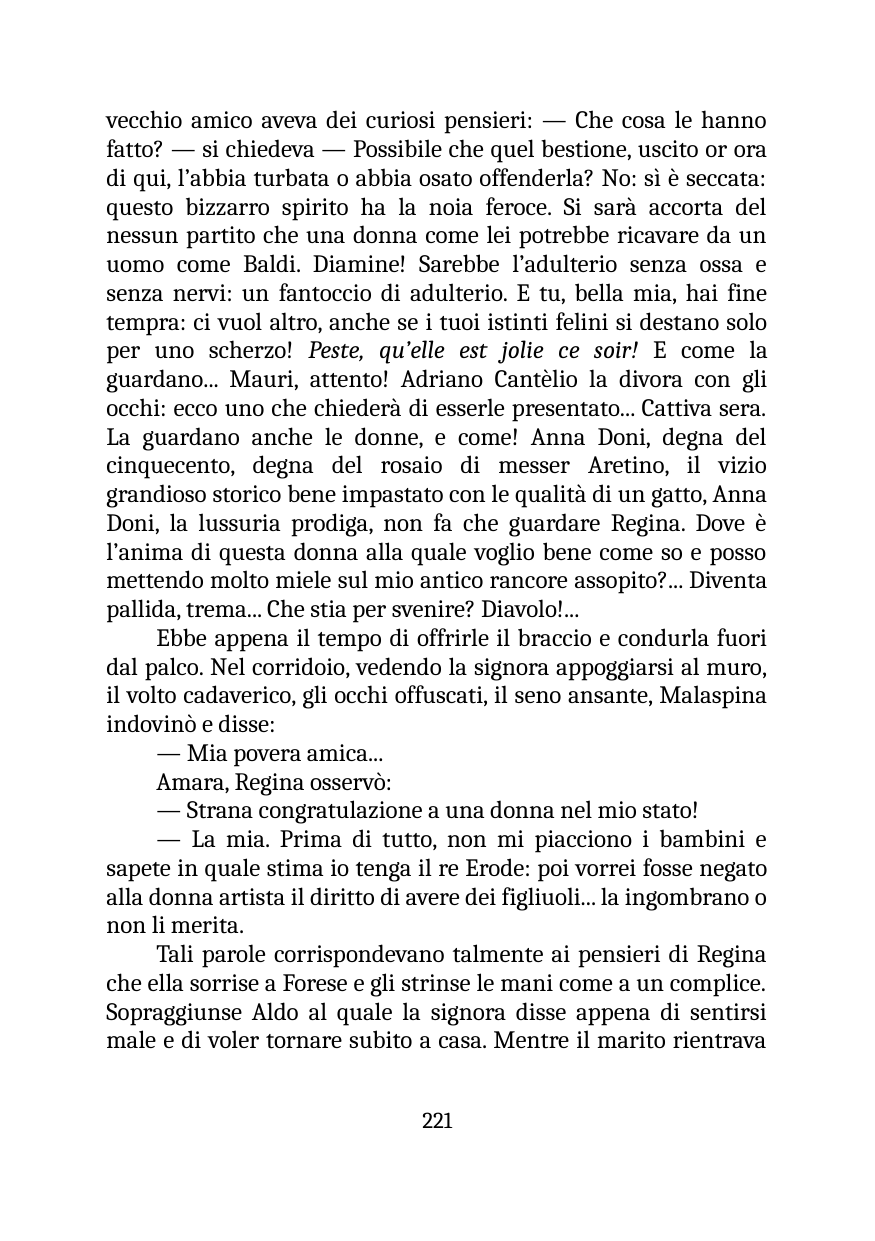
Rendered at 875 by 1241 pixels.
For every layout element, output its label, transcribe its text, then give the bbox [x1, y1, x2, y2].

text — Strana congratulazione a una donna nel mio stato! [106, 796, 768, 825]
text Tali parole corrispondevano talmente ai pensieri di Regina che ella sorrise a Forese e gli strinse le mani come a un complice. Sopraggiunse Aldo al quale la signora disse appena di sentirsi male e di voler tornare subito a casa. Mentre il marito rientrava [106, 940, 768, 1055]
text — La mia. Prima di tutto, non mi piacciono i bambini e sapete in quale stima io tenga il re Erode: poi vorrei fosse negato alla donna artista il diritto di avere dei figliuoli... la ingombrano o non li merita. [106, 825, 768, 940]
text Ebbe appena il tempo di offrirle il braccio e condurla fuori dal palco. Nel corridoio, vedendo la signora appoggiarsi al muro, il volto cadaverico, gli occhi offuscati, il seno ansante, Malaspina indovinò e disse: [106, 624, 768, 739]
text vecchio amico aveva dei curiosi pensieri: — Che cosa le hanno fatto? — si chiedeva — Possibile che quel bestione, uscito or ora di qui, l’abbia turbata o abbia osato offenderla? No: sì è seccata: questo bizzarro spirito ha la noia feroce. Si sarà accorta del nessun partito che una donna come lei potrebbe ricavare da un uomo come Baldi. Diamine! Sarebbe l’adulterio senza ossa e senza nervi: un fantoccio di adulterio. E tu, bella mia, hai fine tempra: ci vuol altro, anche se i tuoi istinti felini si destano solo per uno scherzo! Peste, qu’elle est jolie ce soir! E come la guardano... Mauri, attento! Adriano Cantèlio la divora con gli occhi: ecco uno che chiederà di esserle presentato... Cattiva sera. La guardano anche le donne, e come! Anna Doni, degna del cinquecento, degna del rosaio di messer Aretino, il vizio grandioso storico bene impastato con le qualità di un gatto, Anna Doni, la lussuria prodiga, non fa che guardare Regina. Dove è l’anima di questa donna alla quale voglio bene come so e posso mettendo molto miele sul mio antico rancore assopito?... Diventa pallida, trema... Che stia per svenire? Diavolo!... [106, 106, 768, 624]
text — Mia povera amica... [106, 739, 768, 767]
text Amara, Regina osservò: [106, 767, 768, 796]
